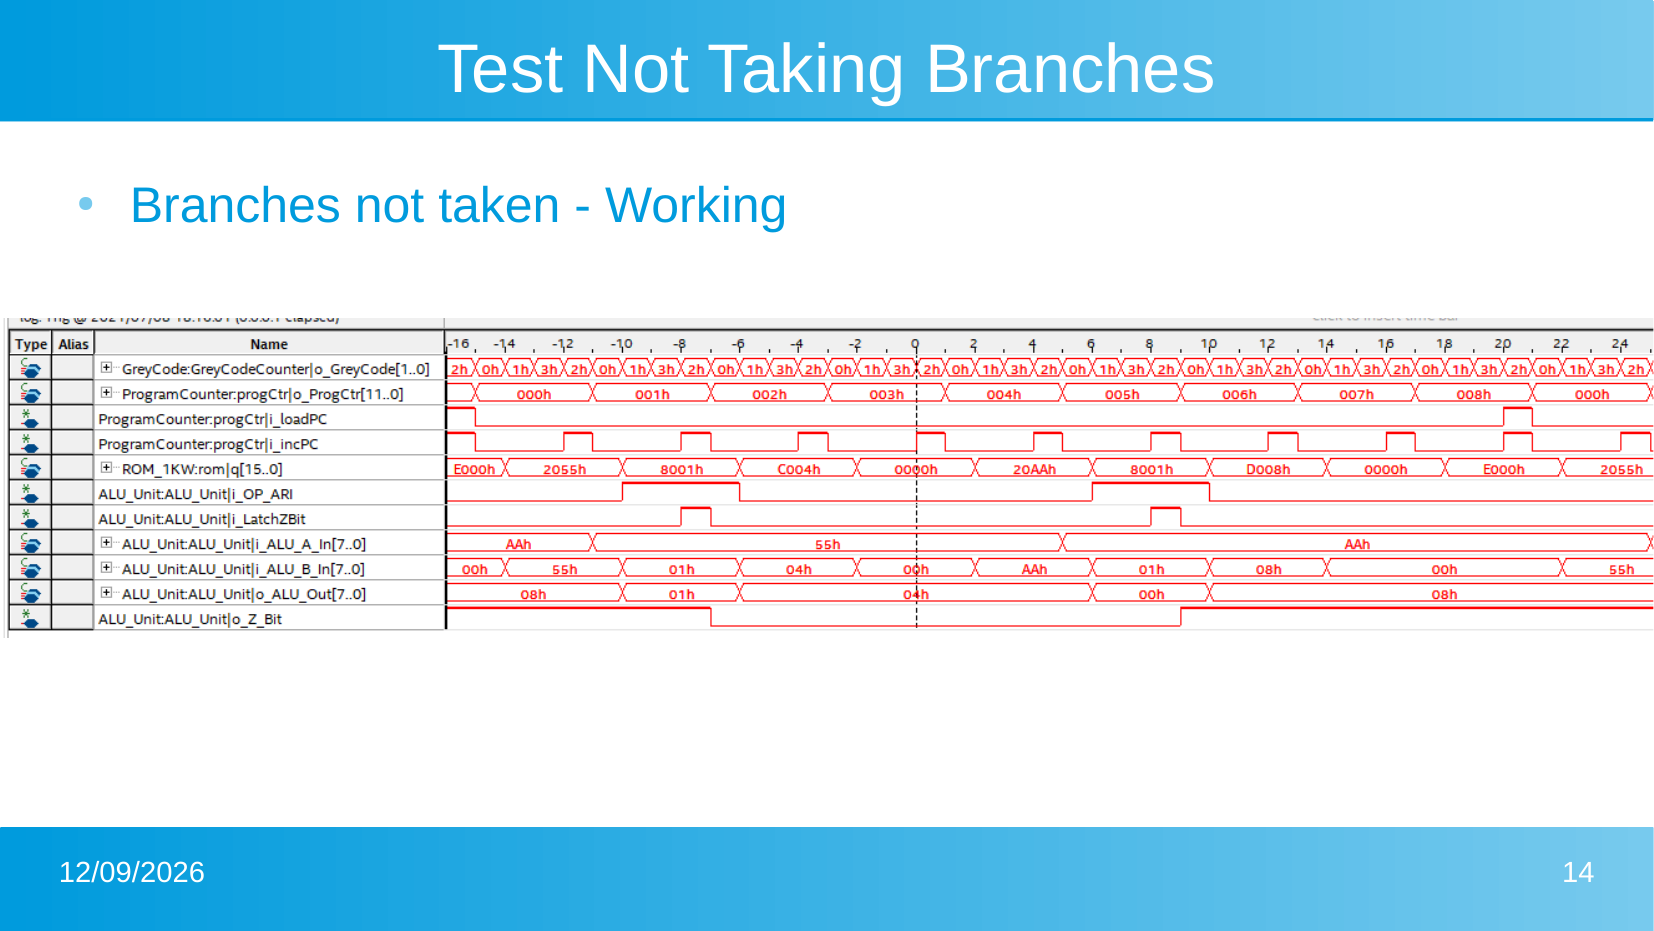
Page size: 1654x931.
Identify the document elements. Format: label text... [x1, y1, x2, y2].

picture [0, 318, 1654, 638]
title Test Not Taking Branches [59, 29, 1595, 108]
list Branches not taken - Working [59, 177, 1595, 318]
